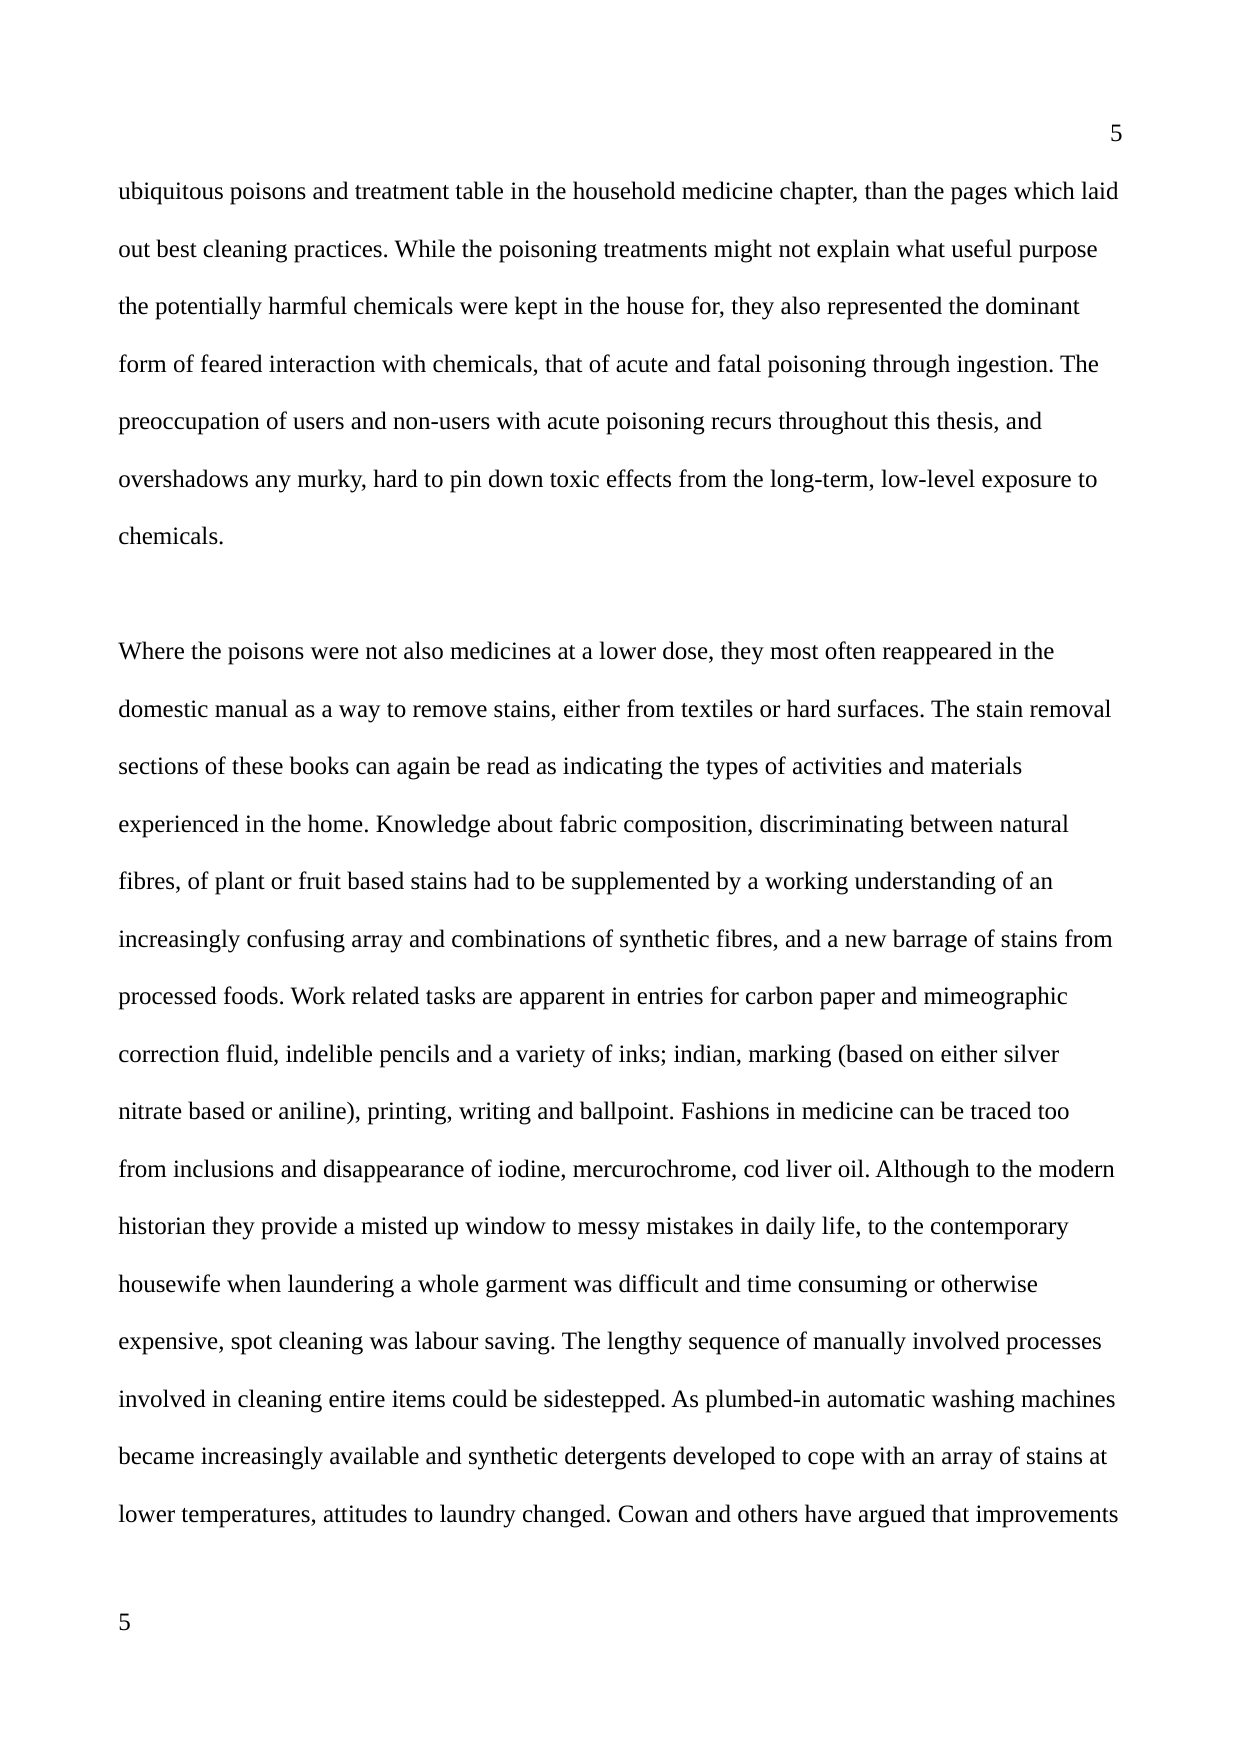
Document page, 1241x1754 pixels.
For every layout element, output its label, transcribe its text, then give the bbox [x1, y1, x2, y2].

text ubiquitous poisons and treatment table in the household medicine chapter, than the pages which laid out best cleaning practices. While the poisoning treatments might not explain what useful purpose the potentially harmful chemicals were kept in the house for, they also represented the dominant form of feared interaction with chemicals, that of acute and fatal poisoning through ingestion. The preoccupation of users and non-users with acute poisoning recurs throughout this thesis, and overshadows any murky, hard to pin down toxic effects from the long-term, low-level exposure to chemicals. [118, 176, 1122, 550]
text Where the poisons were not also medicines at a lower dose, they most often reappeared in the domestic manual as a way to remove stains, either from textiles or hard surfaces. The stain removal sections of these books can again be read as indicating the types of activities and materials experienced in the home. Knowledge about fabric composition, discriminating between natural fibres, of plant or fruit based stains had to be supplemented by a working understanding of an increasingly confusing array and combinations of synthetic fibres, and a new barrage of stains from processed foods. Work related tasks are apparent in entries for carbon paper and mimeographic correction fluid, indelible pencils and a variety of inks; indian, marking (based on either silver nitrate based or aniline), printing, writing and ballpoint. Fashions in medicine can be traced too from inclusions and disappearance of iodine, mercurochrome, cod liver oil. Although to the modern historian they provide a misted up window to messy mistakes in daily life, to the contemporary housewife when laundering a whole garment was difficult and time consuming or otherwise expensive, spot cleaning was labour saving. The lengthy sequence of manually involved processes involved in cleaning entire items could be sidestepped. As plumbed-in automatic washing machines became increasingly available and synthetic detergents developed to cope with an array of stains at lower temperatures, attitudes to laundry changed. Cowan and others have argued that improvements [118, 636, 1122, 1528]
